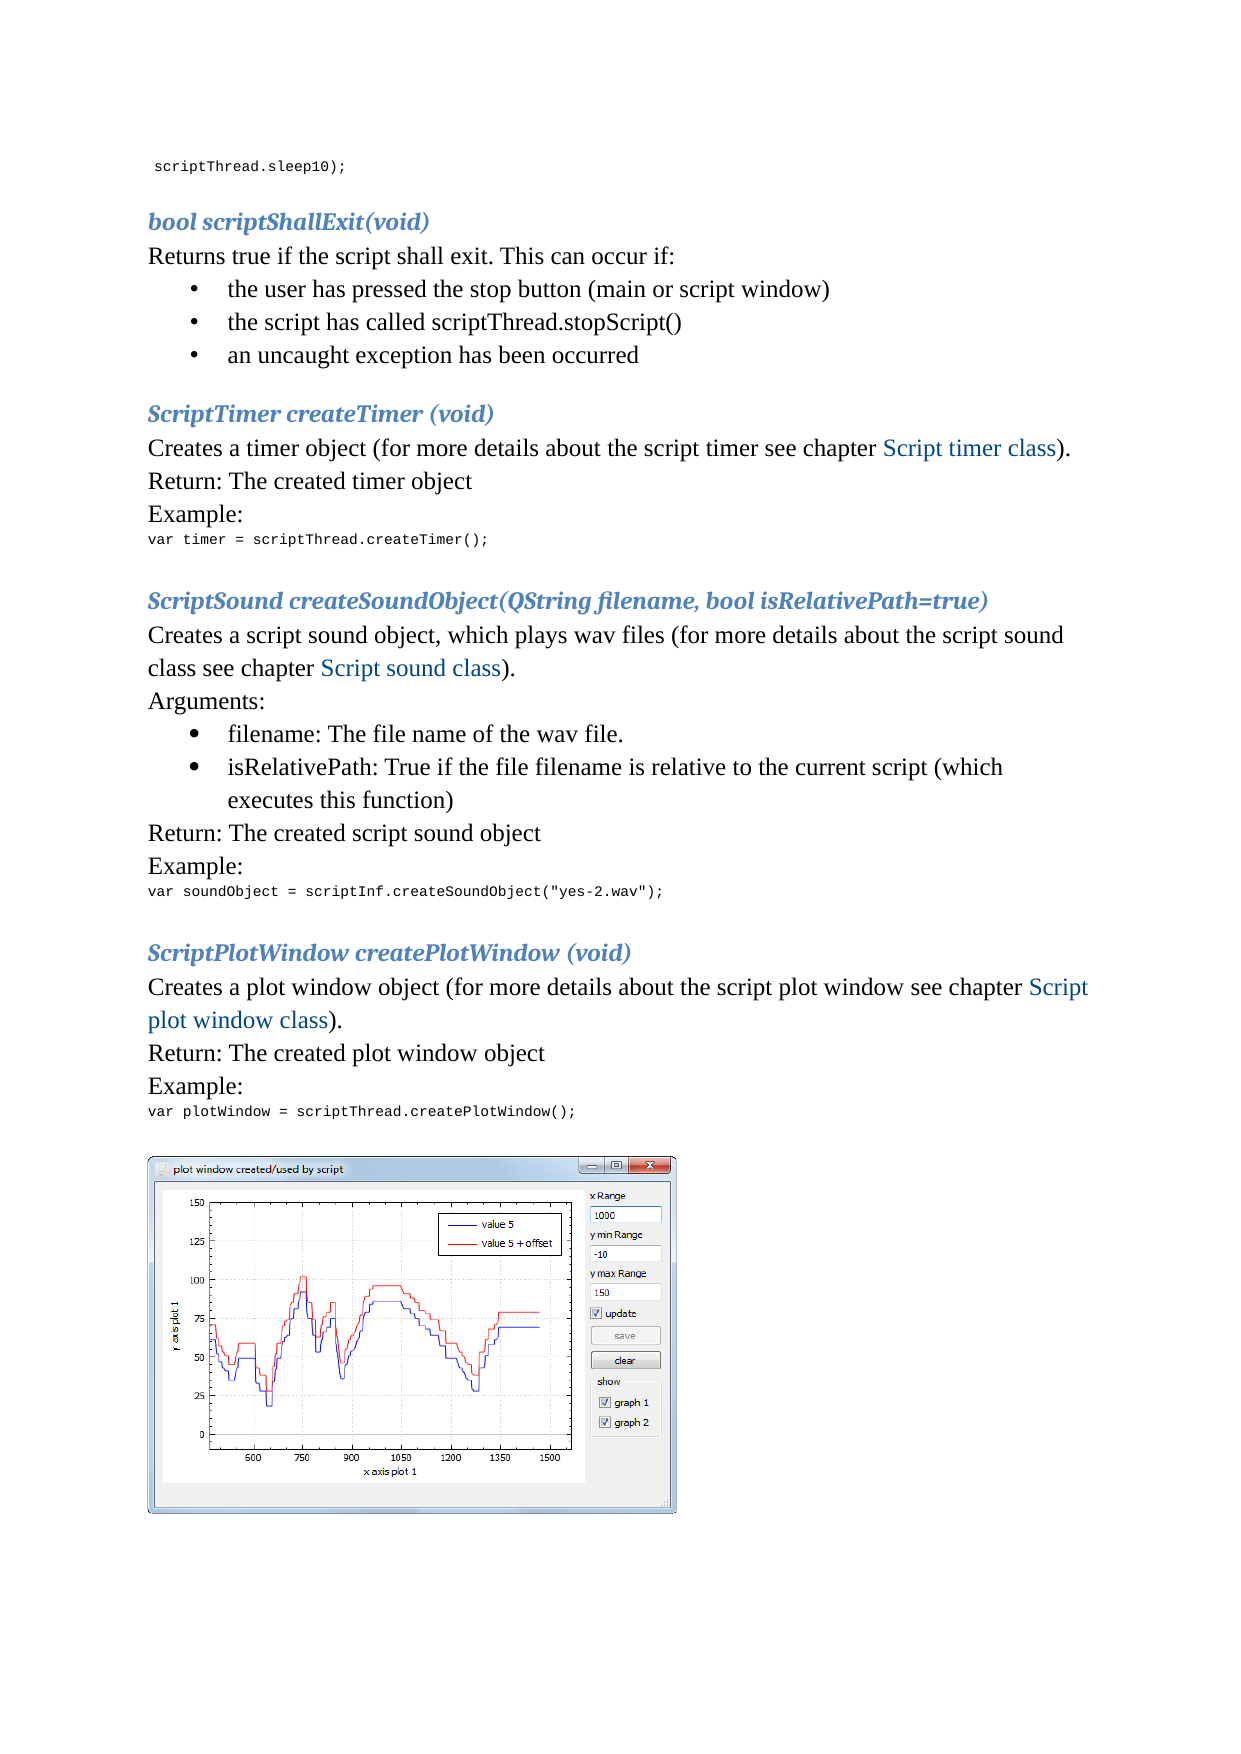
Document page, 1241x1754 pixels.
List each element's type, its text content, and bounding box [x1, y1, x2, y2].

subtitle bool scriptShallExit(void) [148, 208, 1093, 237]
list filename: The file name of the wav file. [190, 719, 1093, 748]
text Return: The created timer object [148, 466, 1093, 495]
subtitle ScriptPlotWindow createPlotWindow (void) [148, 939, 1093, 968]
text Example: [148, 1071, 1093, 1100]
text Example: [148, 499, 1093, 528]
text Creates a timer object (for more details about the script timer see chapter Script timer class). [148, 433, 1093, 462]
text Example: [148, 851, 1093, 880]
picture [147, 1156, 677, 1514]
list the user has pressed the stop button (main or script window) [190, 274, 1093, 303]
text scriptThread.sleep10); [148, 148, 1093, 176]
list the script has called scriptThread.stopScript() [190, 307, 1093, 336]
text Creates a script sound object, which plays wav files (for more details about the script sound class see chapter Script sound class). [148, 620, 1093, 682]
text Creates a plot window object (for more details about the script plot window see chapter Script plot window class). [148, 972, 1093, 1034]
list an uncaught exception has been occurred [190, 340, 1093, 369]
subtitle ScriptSound createSoundObject(QString filename, bool isRelativePath=true) [148, 587, 1093, 616]
text var soundObject = scriptInf.createSoundObject("yes-2.wav"); [148, 884, 1093, 901]
text Return: The created plot window object [148, 1038, 1093, 1067]
subtitle ScriptTimer createTimer (void) [148, 400, 1093, 429]
text var plotWindow = scriptThread.createPlotWindow(); [148, 1104, 1093, 1121]
text Returns true if the script shall exit. This can occur if: [148, 241, 1093, 270]
text Return: The created script sound object [148, 818, 1093, 847]
text var timer = scriptThread.createTimer(); [148, 532, 1093, 549]
text Arguments: [148, 686, 1093, 715]
list isRelativePath: True if the file filename is relative to the current script (which executes this function) [190, 752, 1093, 814]
